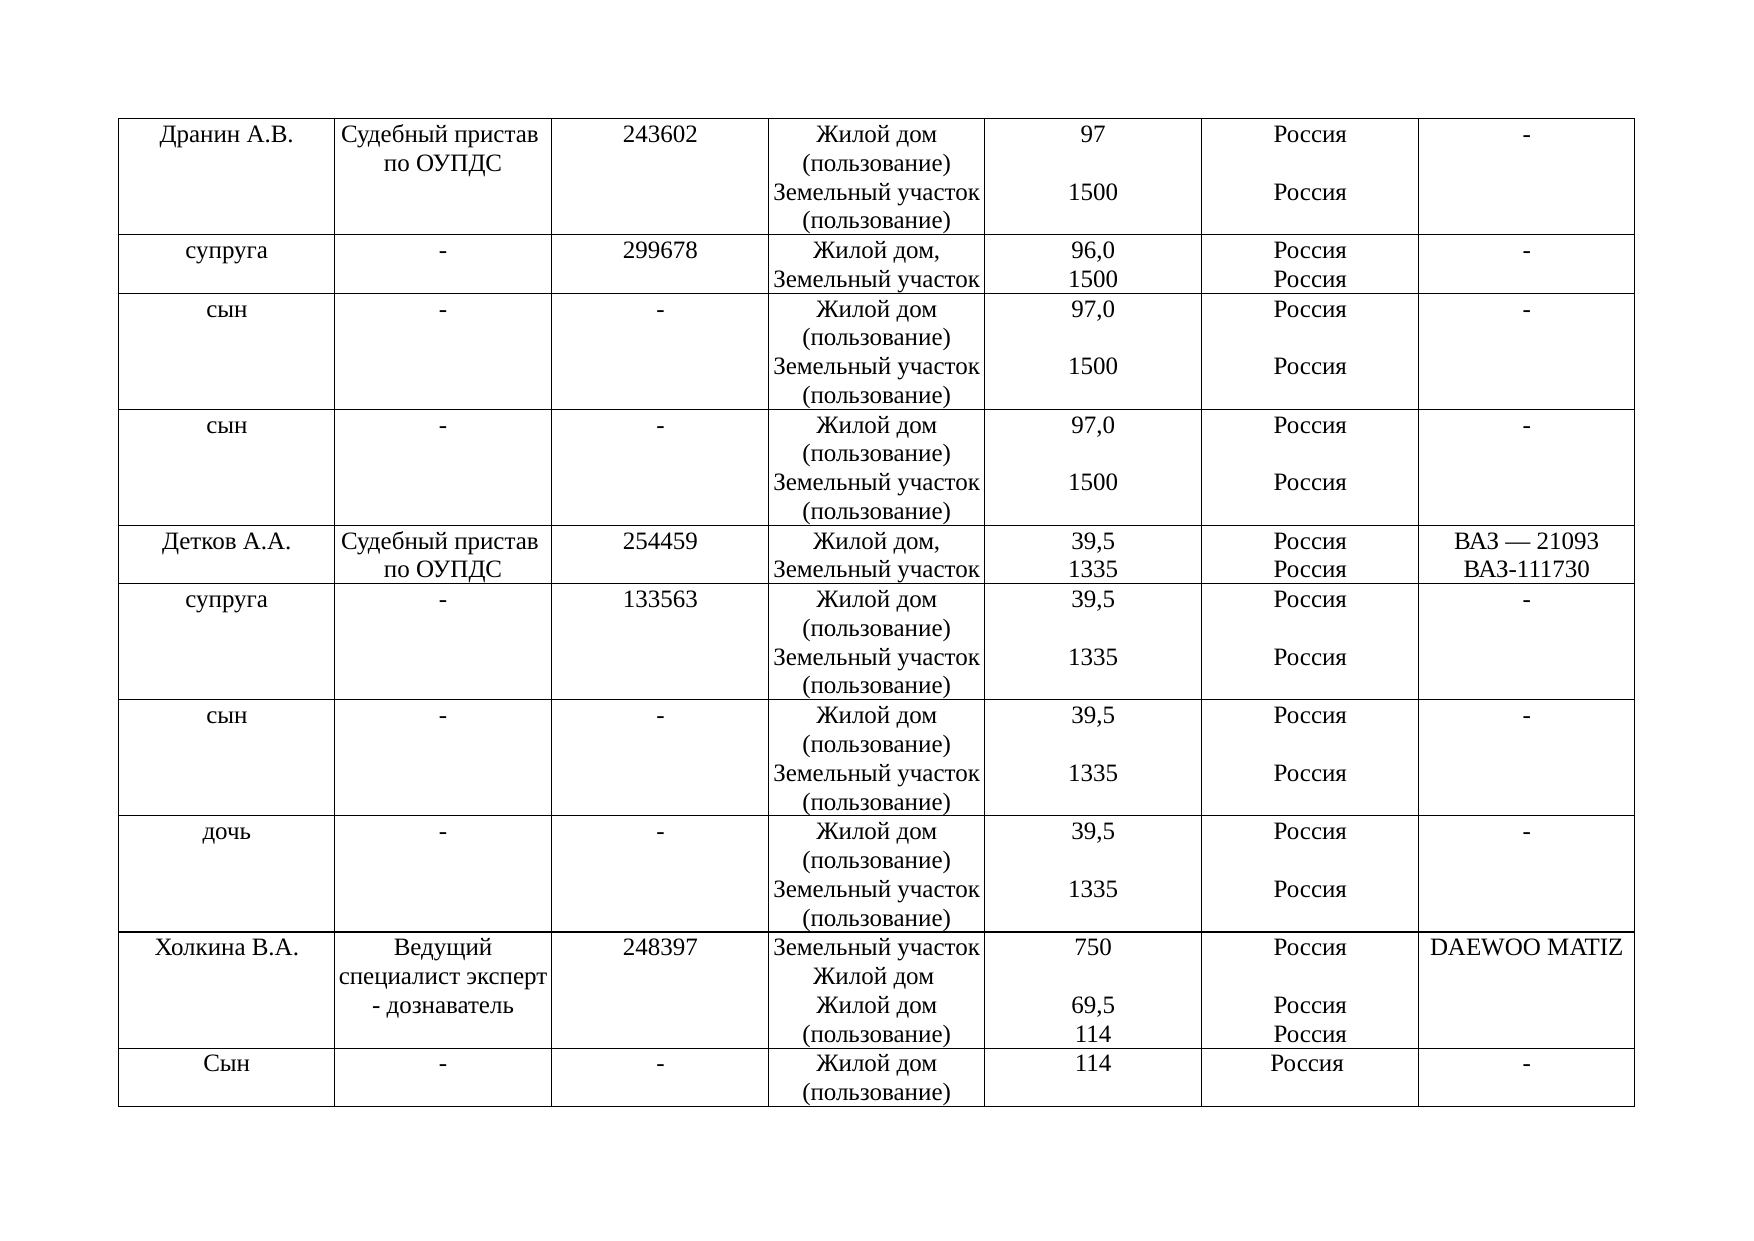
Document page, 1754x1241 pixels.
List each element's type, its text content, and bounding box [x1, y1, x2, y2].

table_cell супруга [119, 584, 334, 699]
table_cell Россия Россия [1202, 235, 1418, 293]
table_cell Жилой дом (пользование) Земельный участок (пользование) [769, 119, 984, 234]
table_cell 39,5 1335 [985, 816, 1201, 931]
table_cell - [335, 235, 551, 293]
table_cell 97 1500 [985, 119, 1201, 234]
table_cell Жилой дом (пользование) Земельный участок (пользование) [769, 584, 984, 699]
table_cell 114 [985, 1049, 1201, 1106]
table_cell - [1419, 700, 1634, 815]
table_cell Сын [119, 1049, 334, 1106]
table_cell 97,0 1500 [985, 294, 1201, 409]
table_cell - [552, 816, 768, 931]
table_cell - [552, 1049, 768, 1106]
table_cell Детков А.А. [119, 526, 334, 583]
table_cell Земельный участок Жилой дом Жилой дом (пользование) [769, 933, 984, 1047]
table_cell 133563 [552, 584, 768, 699]
table_cell - [1419, 235, 1634, 293]
table_cell - [1419, 410, 1634, 525]
table_cell 254459 [552, 526, 768, 583]
table_cell Россия Россия [1202, 700, 1418, 815]
table_cell Россия Россия [1202, 526, 1418, 583]
table_cell сын [119, 294, 334, 409]
table_cell - [552, 294, 768, 409]
table_cell 96,0 1500 [985, 235, 1201, 293]
table_cell Жилой дом (пользование) Земельный участок (пользование) [769, 410, 984, 525]
table_cell - [335, 294, 551, 409]
table_cell - [335, 584, 551, 699]
table_cell сын [119, 410, 334, 525]
table_cell Россия Россия [1202, 584, 1418, 699]
table_cell Жилой дом (пользование) Земельный участок (пользование) [769, 816, 984, 931]
table_cell 248397 [552, 933, 768, 1047]
table_cell - [552, 410, 768, 525]
table_cell 243602 [552, 119, 768, 234]
table_cell 39,5 1335 [985, 584, 1201, 699]
table_cell Россия Россия [1202, 119, 1418, 234]
table_cell Ведущий специалист эксперт - дознаватель [335, 933, 551, 1047]
table_cell Жилой дом (пользование) [769, 1049, 984, 1106]
table_cell Россия Россия [1202, 816, 1418, 931]
table_cell 97,0 1500 [985, 410, 1201, 525]
table_cell - [1419, 816, 1634, 931]
table_cell дочь [119, 816, 334, 931]
table_cell Судебный пристав по ОУПДС [335, 526, 551, 583]
table_cell сын [119, 700, 334, 815]
table_cell - [1419, 294, 1634, 409]
table_cell Россия Россия [1202, 410, 1418, 525]
table_cell - [1419, 119, 1634, 234]
table_cell DAEWOO MATIZ [1419, 933, 1634, 1047]
table_cell - [335, 1049, 551, 1106]
table_cell 39,5 1335 [985, 700, 1201, 815]
table_cell - [1419, 584, 1634, 699]
table_cell Холкина В.А. [119, 933, 334, 1047]
table_cell ВАЗ — 21093 ВАЗ-111730 [1419, 526, 1634, 583]
table_cell - [335, 410, 551, 525]
table_cell Россия [1202, 1049, 1418, 1106]
table_cell супруга [119, 235, 334, 293]
table_cell Жилой дом (пользование) Земельный участок (пользование) [769, 700, 984, 815]
table_cell - [1419, 1049, 1634, 1106]
table_cell - [335, 700, 551, 815]
table_cell 750 69,5 114 [985, 933, 1201, 1047]
table_cell - [335, 816, 551, 931]
table_cell Дранин А.В. [119, 119, 334, 234]
table_cell Жилой дом, Земельный участок [769, 235, 984, 293]
table_cell Жилой дом (пользование) Земельный участок (пользование) [769, 294, 984, 409]
table_cell Россия Россия [1202, 294, 1418, 409]
table_cell 39,5 1335 [985, 526, 1201, 583]
table_cell Жилой дом, Земельный участок [769, 526, 984, 583]
table_cell Россия Россия Россия [1202, 933, 1418, 1047]
table_cell Судебный пристав по ОУПДС [335, 119, 551, 234]
table_cell - [552, 700, 768, 815]
table_cell 299678 [552, 235, 768, 293]
